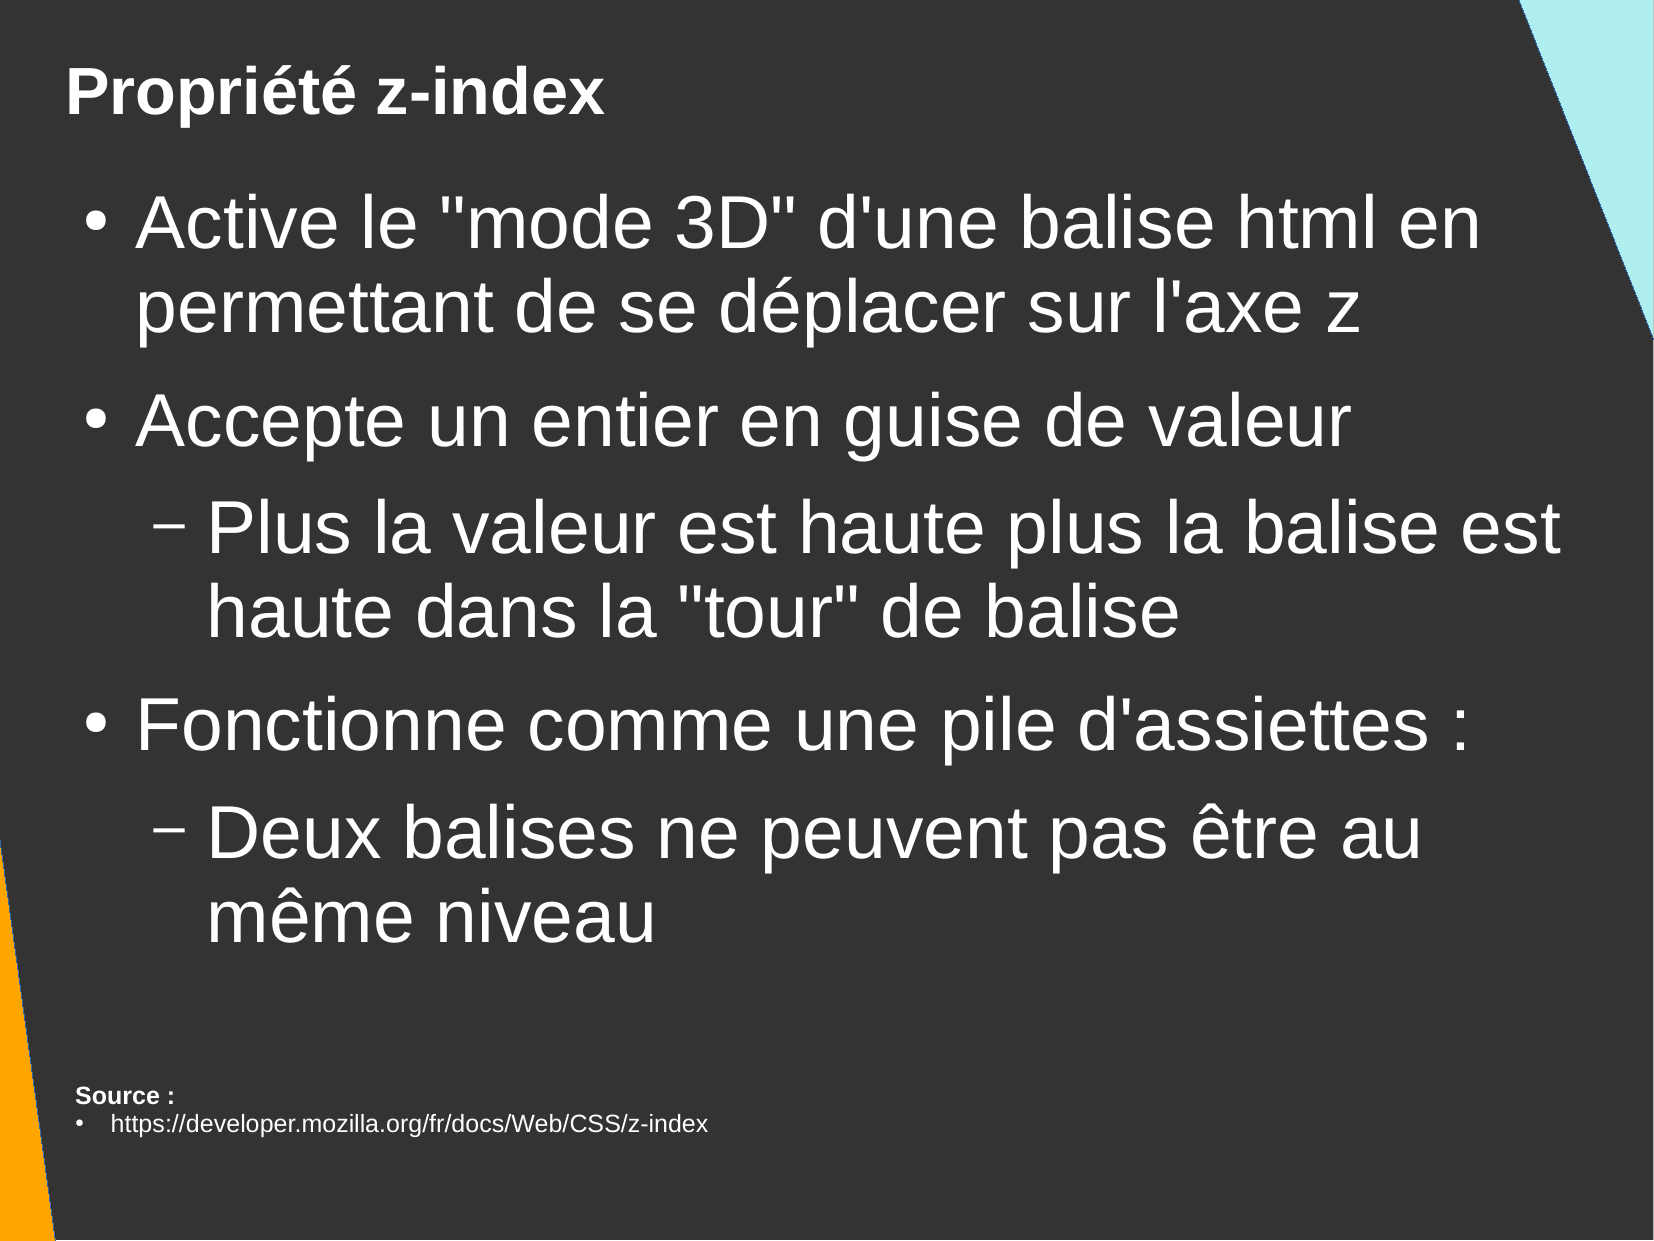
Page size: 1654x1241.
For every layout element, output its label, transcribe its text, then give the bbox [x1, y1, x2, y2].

text_box Source : https://developer.mozilla.org/fr/docs/Web/CSS/z-index [60, 1074, 1546, 1217]
title Propriété z-index [64, 54, 1553, 135]
text_box [0, 839, 56, 1241]
list Active le "mode 3D" d'une balise html en permettant de se déplacer sur l'axe z Accepte un entier en guise de valeur Plus la valeur est haute plus la balise est haute dans la "tour" de balise Fonctionne comme une pile d'assiettes : Deux balises ne peuvent pas être au même niveau [64, 180, 1604, 1028]
text_box [1519, 0, 1654, 340]
